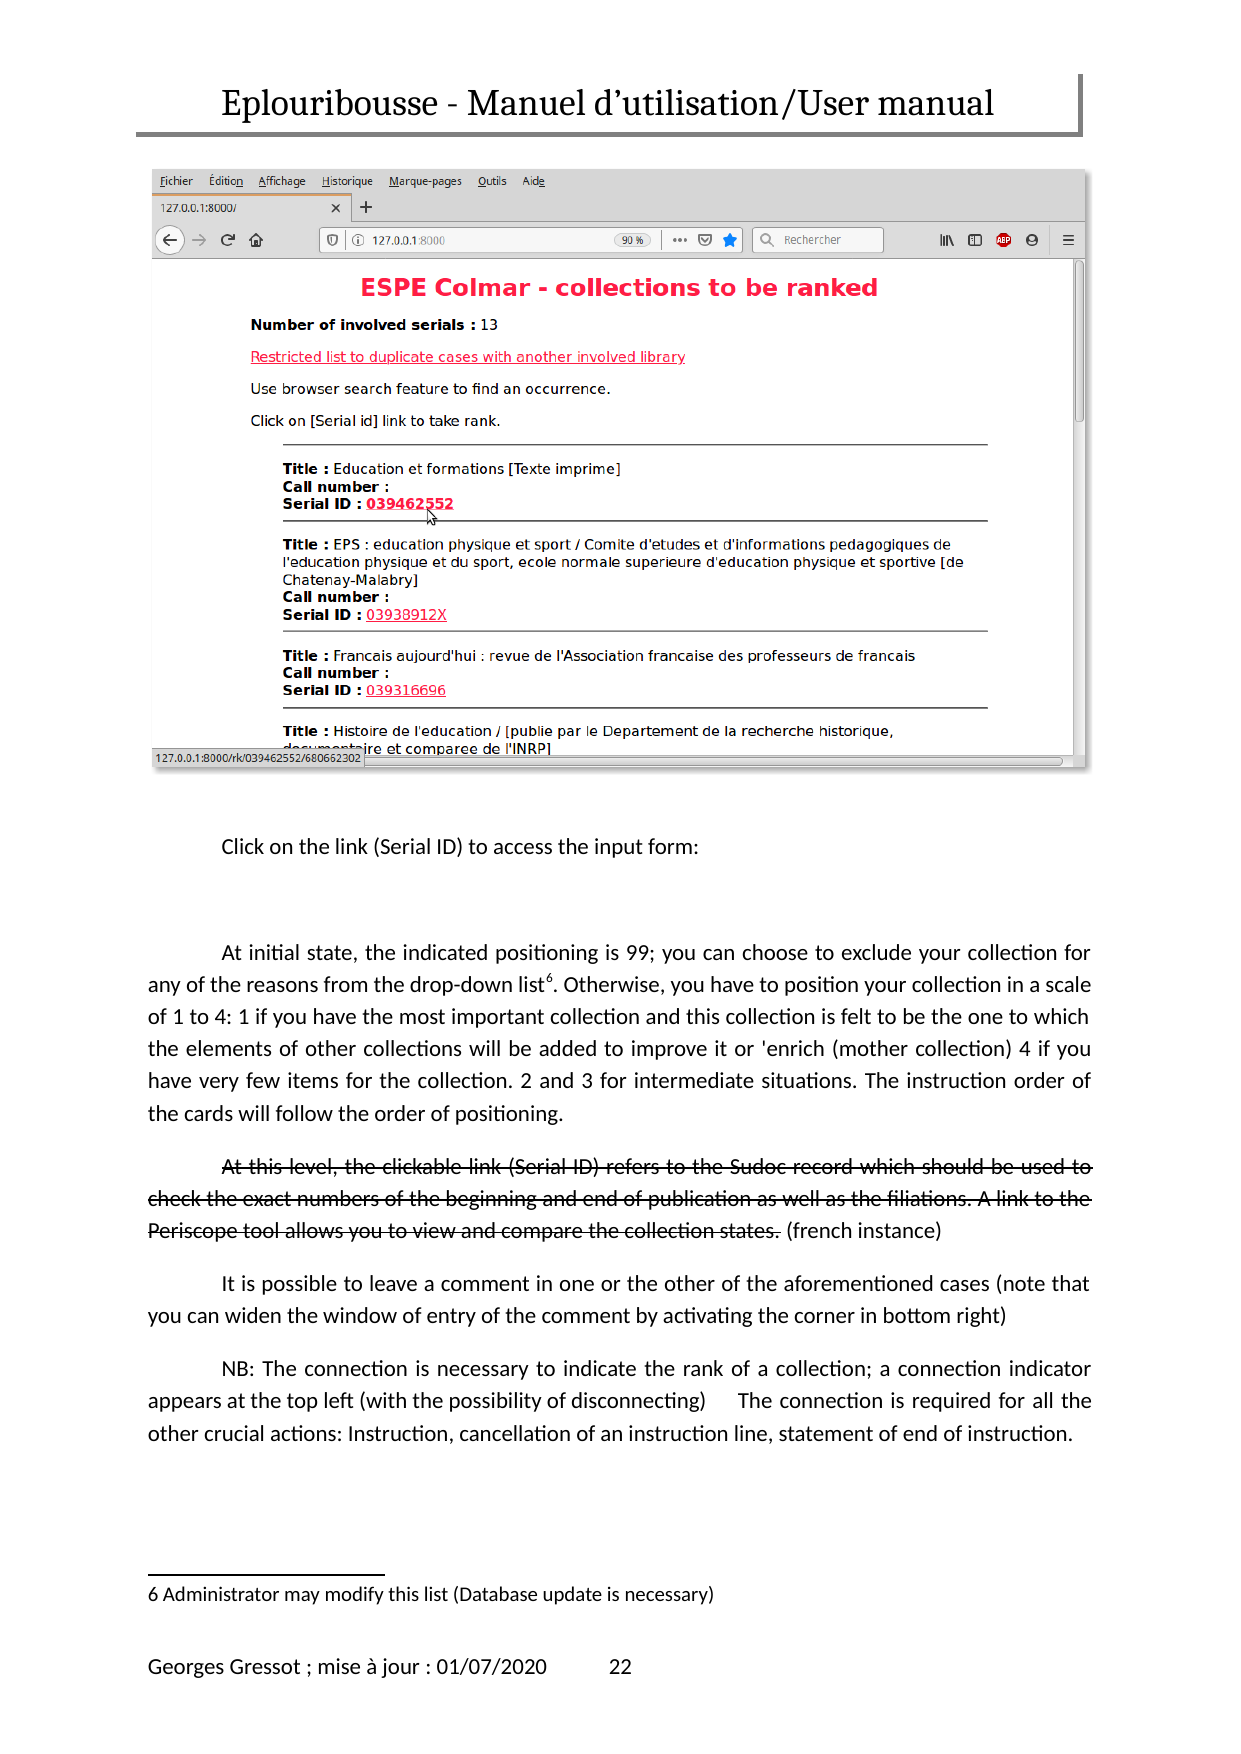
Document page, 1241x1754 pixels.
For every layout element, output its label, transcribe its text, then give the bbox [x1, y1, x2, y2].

text At initial state, the indicated positioning is 99; you can choose to exclude your collection for any of the reasons from the drop-down list. Otherwise, you have to position your collection in a scale of 1 to 4: 1 if you have the most important collection and this collection is felt to be the one to which the elements of other collections will be added to improve it or 'enrich (mother collection) 4 if you have very few items for the collection. 2 and 3 for intermediate situations. The instruction order of the cards will follow the order of positioning. [148, 938, 1093, 1127]
text Administrator may modify this list (Database update is necessary) [148, 1581, 1093, 1606]
text At this level, the clickable link (Serial ID) refers to the Sudoc record which should be used to check the exact numbers of the beginning and end of publication as well as the filiations. A link to the Periscope tool allows you to view and compare the collection states. (french instance) [148, 1152, 1093, 1244]
text Click on the link (Serial ID) to access the input form: [148, 832, 1093, 860]
picture [147, 164, 1093, 775]
text It is possible to leave a comment in one or the other of the aforementioned cases (note that you can widen the window of entry of the comment by activating the corner in bottom right) [148, 1269, 1093, 1329]
text NB: The connection is necessary to indicate the rank of a collection; a connection indicator appears at the top left (with the possibility of disconnecting) The connection is required for all the other crucial actions: Instruction, cancellation of an instruction line, statement of end of instruction. [148, 1354, 1093, 1447]
